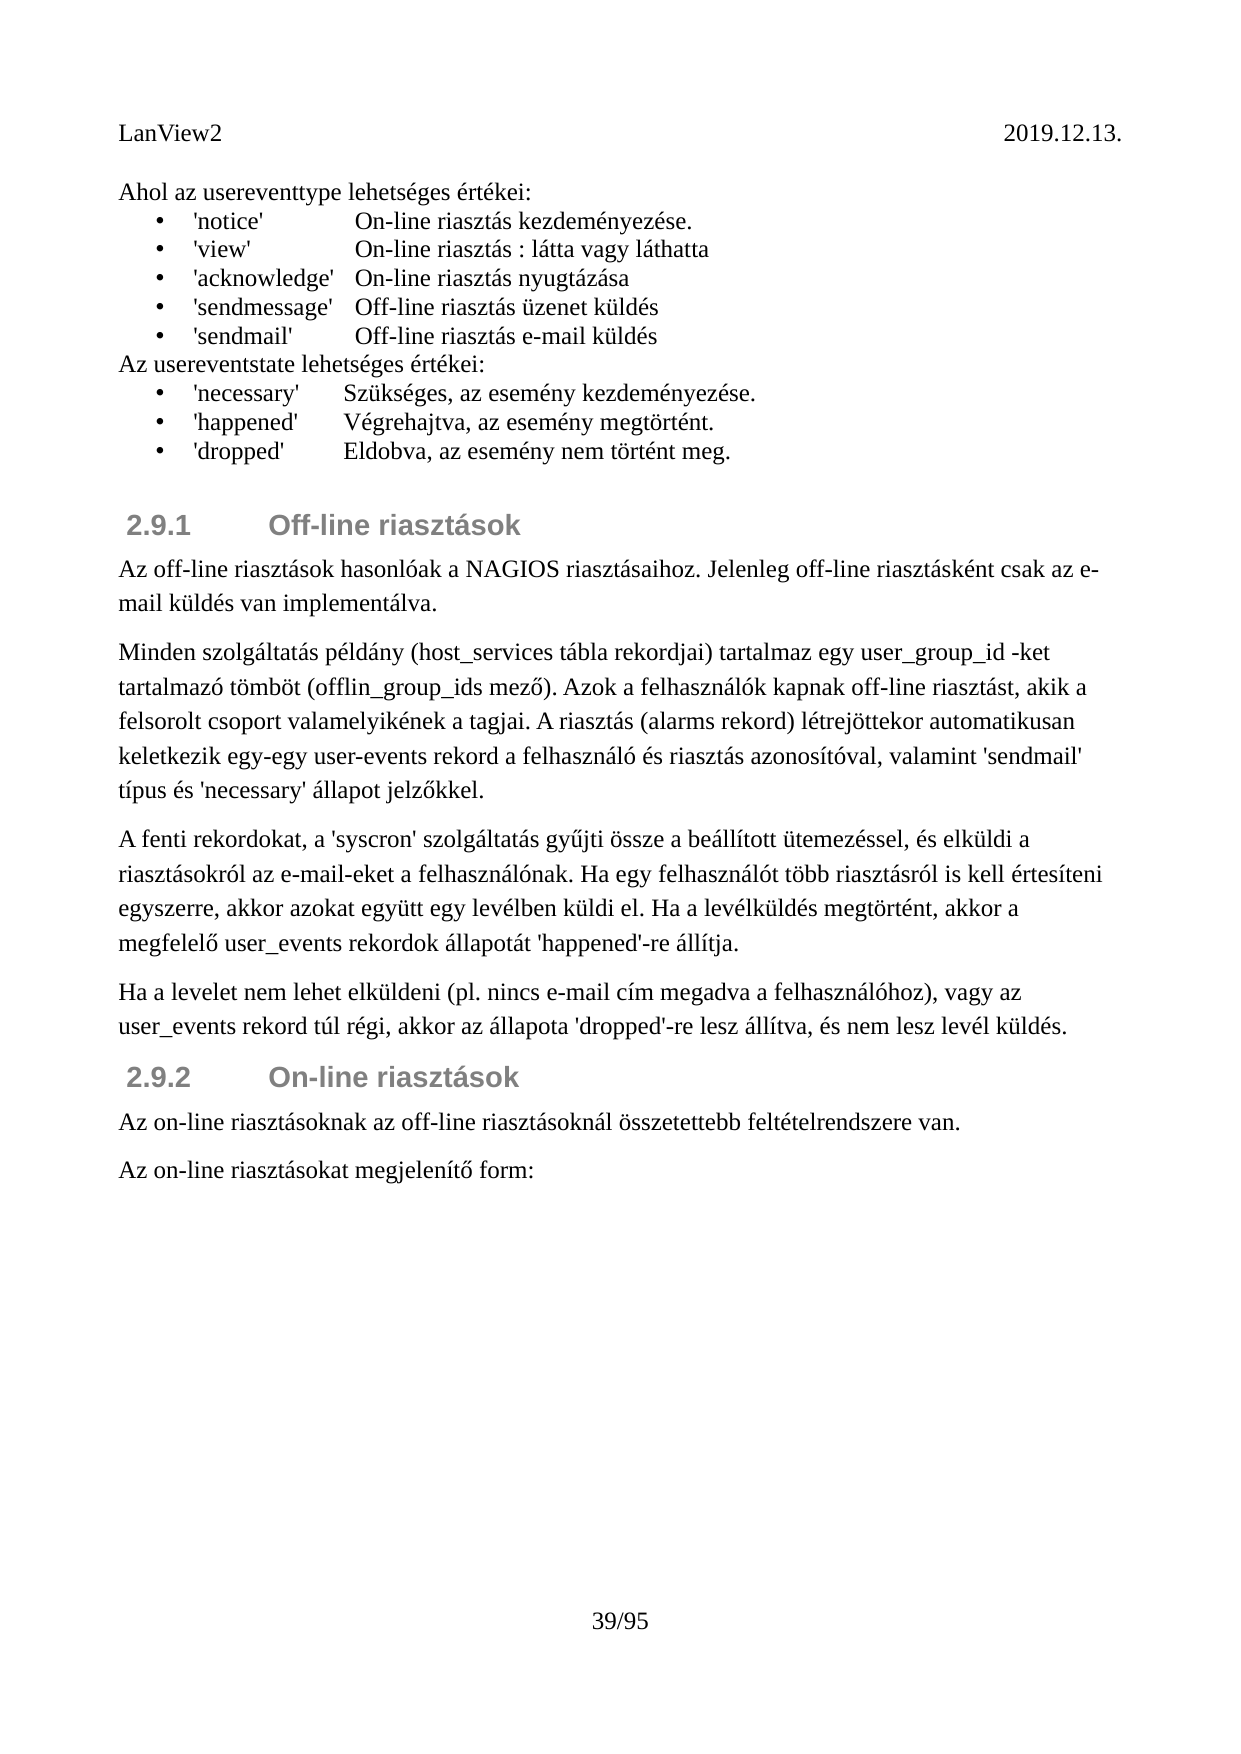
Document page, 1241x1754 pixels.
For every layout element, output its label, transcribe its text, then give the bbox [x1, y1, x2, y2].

text Minden szolgáltatás példány (host_services tábla rekordjai) tartalmaz egy user_group_id -ket tartalmazó tömböt (offlin_group_ids mező). Azok a felhasználók kapnak off-line riasztást, akik a felsorolt csoport valamelyikének a tagjai. A riasztás (alarms rekord) létrejöttekor automatikusan keletkezik egy-egy user-events rekord a felhasználó és riasztás azonosítóval, valamint 'sendmail' típus és 'necessary' állapot jelzőkkel. [118, 637, 1122, 804]
list 'dropped' Eldobva, az esemény nem történt meg. [156, 436, 1122, 464]
text Ahol az usereventtype lehetséges értékei: [118, 177, 1122, 206]
list 'happened' Végrehajtva, az esemény megtörtént. [156, 407, 1122, 436]
subtitle On-line riasztások [118, 1061, 1122, 1094]
list 'notice' On-line riasztás kezdeményezése. [156, 206, 1122, 234]
text A fenti rekordokat, a 'syscron' szolgáltatás gyűjti össze a beállított ütemezéssel, és elküldi a riasztásokról az e-mail-eket a felhasználónak. Ha egy felhasználót több riasztásról is kell értesíteni egyszerre, akkor azokat együtt egy levélben küldi el. Ha a levélküldés megtörtént, akkor a megfelelő user_events rekordok állapotát 'happened'-re állítja. [118, 824, 1122, 957]
list 'necessary' Szükséges, az esemény kezdeményezése. [156, 378, 1122, 407]
list 'view' On-line riasztás : látta vagy láthatta [156, 234, 1122, 263]
text Az on-line riasztásoknak az off-line riasztásoknál összetettebb feltételrendszere van. [118, 1107, 1122, 1135]
text Az on-line riasztásokat megjelenítő form: [118, 1156, 1122, 1184]
text Az off-line riasztások hasonlóak a NAGIOS riasztásaihoz. Jelenleg off-line riasztásként csak az e-mail küldés van implementálva. [118, 554, 1122, 617]
list 'sendmessage' Off-line riasztás üzenet küldés [156, 292, 1122, 321]
list 'acknowledge' On-line riasztás nyugtázása [156, 263, 1122, 292]
text Ha a levelet nem lehet elküldeni (pl. nincs e-mail cím megadva a felhasználóhoz), vagy az user_events rekord túl régi, akkor az állapota 'dropped'-re lesz állítva, és nem lesz levél küldés. [118, 977, 1122, 1040]
text Az usereventstate lehetséges értékei: [118, 349, 1122, 378]
subtitle Off-line riasztások [118, 508, 1122, 541]
list 'sendmail' Off-line riasztás e-mail küldés [156, 321, 1122, 349]
